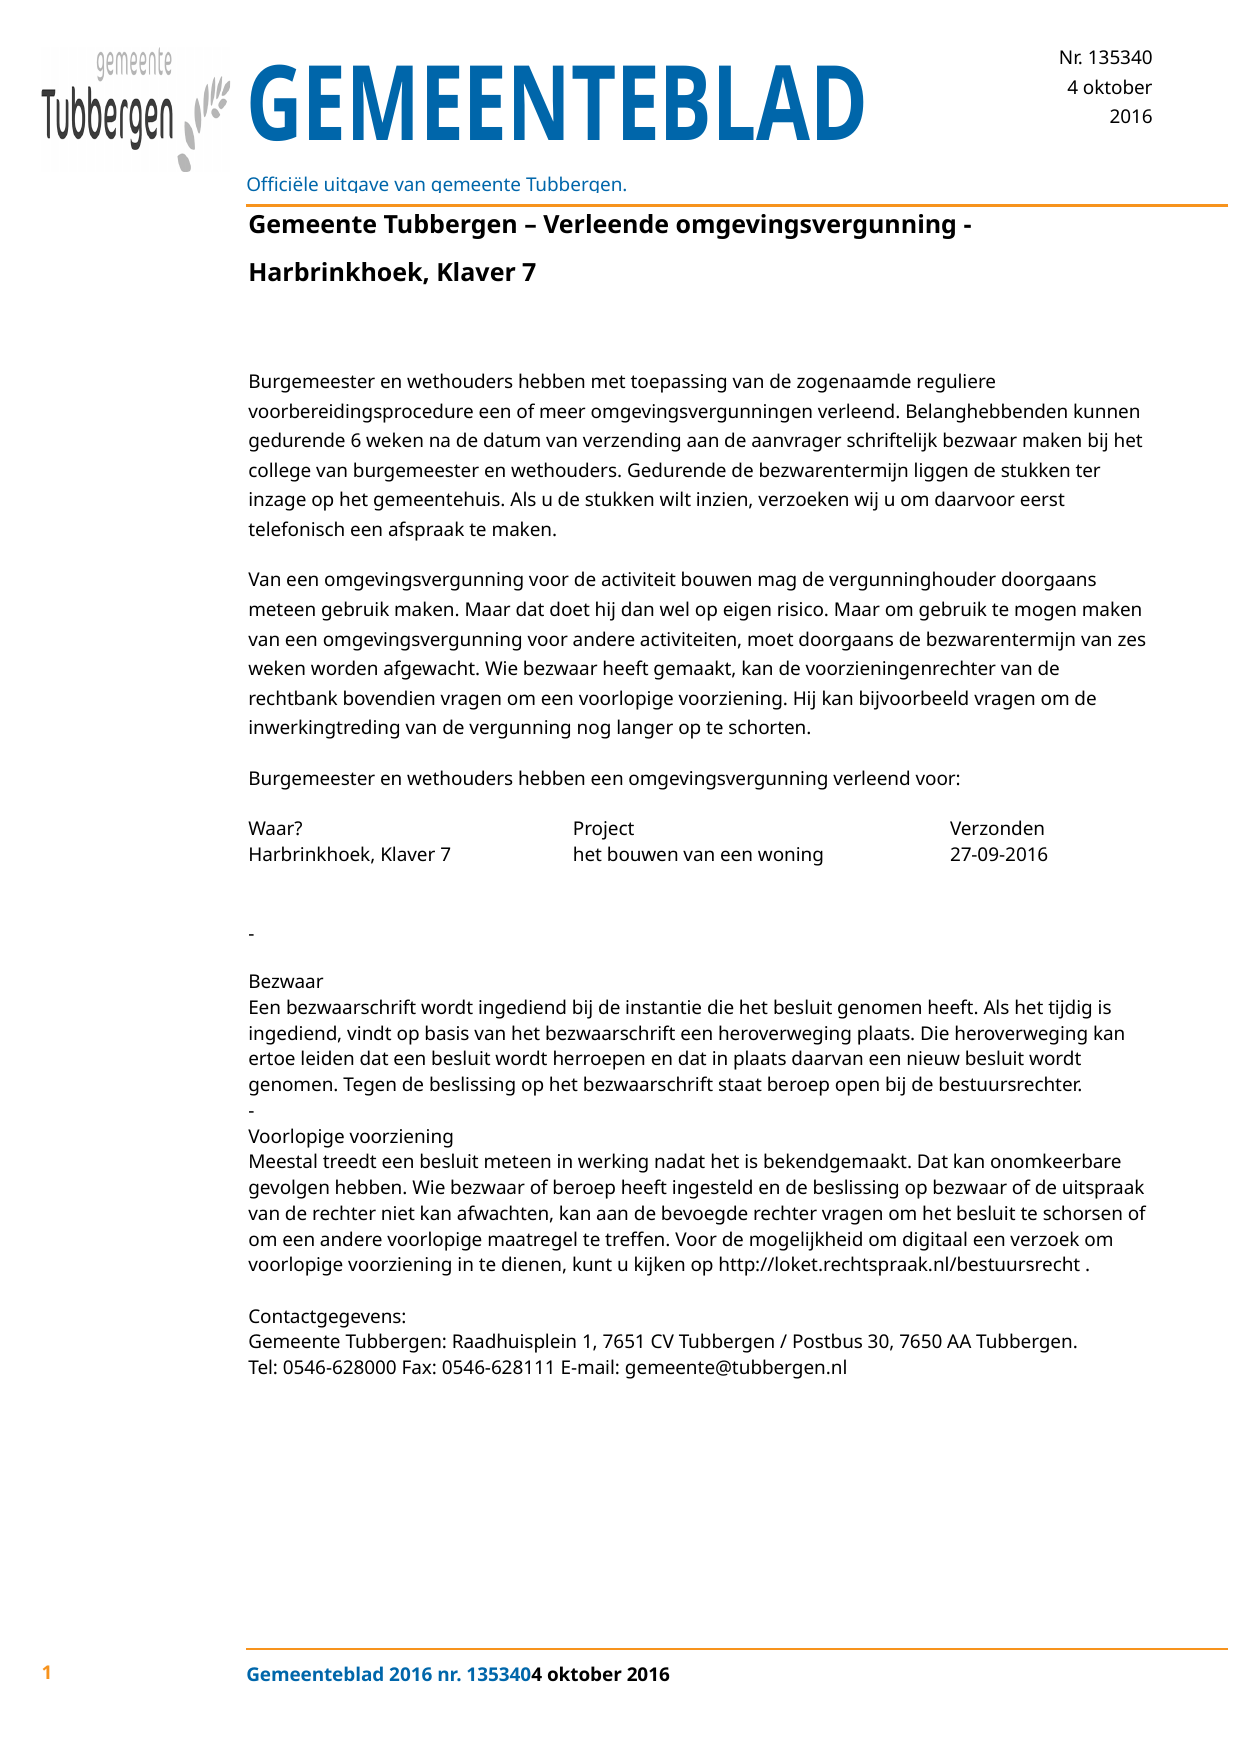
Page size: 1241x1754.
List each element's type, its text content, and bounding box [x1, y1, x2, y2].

text Van een omgevingsvergunning voor de activiteit bouwen mag de vergunninghouder doorgaans meteen gebruik maken. Maar dat doet hij dan wel op eigen risico. Maar om gebruik te mogen maken van een omgevingsvergunning voor andere activiteiten, moet doorgaans de bezwarentermijn van zes weken worden afgewacht. Wie bezwaar heeft gemaakt, kan de voorzieningenrechter van de rechtbank bovendien vragen om een voorlopige voorziening. Hij kan bijvoorbeeld vragen om de inwerkingtreding van de vergunning nog langer op te schorten. [248, 567, 1152, 740]
text Meestal treedt een besluit meteen in werking nadat het is bekendgemaakt. Dat kan onomkeerbare gevolgen hebben. Wie bezwaar of beroep heeft ingesteld en de beslissing op bezwaar of de uitspraak van de rechter niet kan afwachten, kan aan de bevoegde rechter vragen om het besluit te schorsen of om een andere voorlopige maatregel te treffen. Voor de mogelijkheid om digitaal een verzoek om voorlopige voorziening in te dienen, kunt u kijken op http://loket.rechtspraak.nl/bestuursrecht . [248, 1148, 1152, 1277]
table_header Waar? [248, 816, 573, 841]
text Voorlopige voorziening [248, 1123, 1152, 1148]
table_cell 27-09-2016 [950, 841, 1152, 867]
text - [248, 1097, 1152, 1123]
text Tel: 0546-628000 Fax: 0546-628111 E-mail: gemeente@tubbergen.nl [248, 1354, 1152, 1380]
picture [41, 47, 231, 172]
text Burgemeester en wethouders hebben een omgevingsvergunning verleend voor: [248, 765, 1152, 791]
table_header Project [573, 816, 950, 841]
text Gemeente Tubbergen: Raadhuisplein 1, 7651 CV Tubbergen / Postbus 30, 7650 AA Tubbergen. [248, 1329, 1152, 1354]
table_cell Harbrinkhoek, Klaver 7 [248, 841, 573, 867]
table_cell het bouwen van een woning [573, 841, 950, 867]
text - [248, 921, 1152, 946]
text Gemeente Tubbergen – Verleende omgevingsvergunning - Harbrinkhoek, Klaver 7 [248, 207, 1152, 288]
text Burgemeester en wethouders hebben met toepassing van de zogenaamde reguliere voorbereidingsprocedure een of meer omgevingsvergunningen verleend. Belanghebbenden kunnen gedurende 6 weken na de datum van verzending aan de aanvrager schriftelijk bezwaar maken bij het college van burgemeester en wethouders. Gedurende de bezwarentermijn liggen de stukken ter inzage op het gemeentehuis. Als u de stukken wilt inzien, verzoeken wij u om daarvoor eerst telefonisch een afspraak te maken. [248, 368, 1152, 542]
text Bezwaar [248, 968, 1152, 994]
text Een bezwaarschrift wordt ingediend bij de instantie die het besluit genomen heeft. Als het tijdig is ingediend, vindt op basis van het bezwaarschrift een heroverweging plaats. Die heroverweging kan ertoe leiden dat een besluit wordt herroepen en dat in plaats daarvan een nieuw besluit wordt genomen. Tegen de beslissing op het bezwaarschrift staat beroep open bij de bestuursrechter. [248, 994, 1152, 1097]
table_header Verzonden [950, 816, 1152, 841]
text Contactgegevens: [248, 1303, 1152, 1329]
